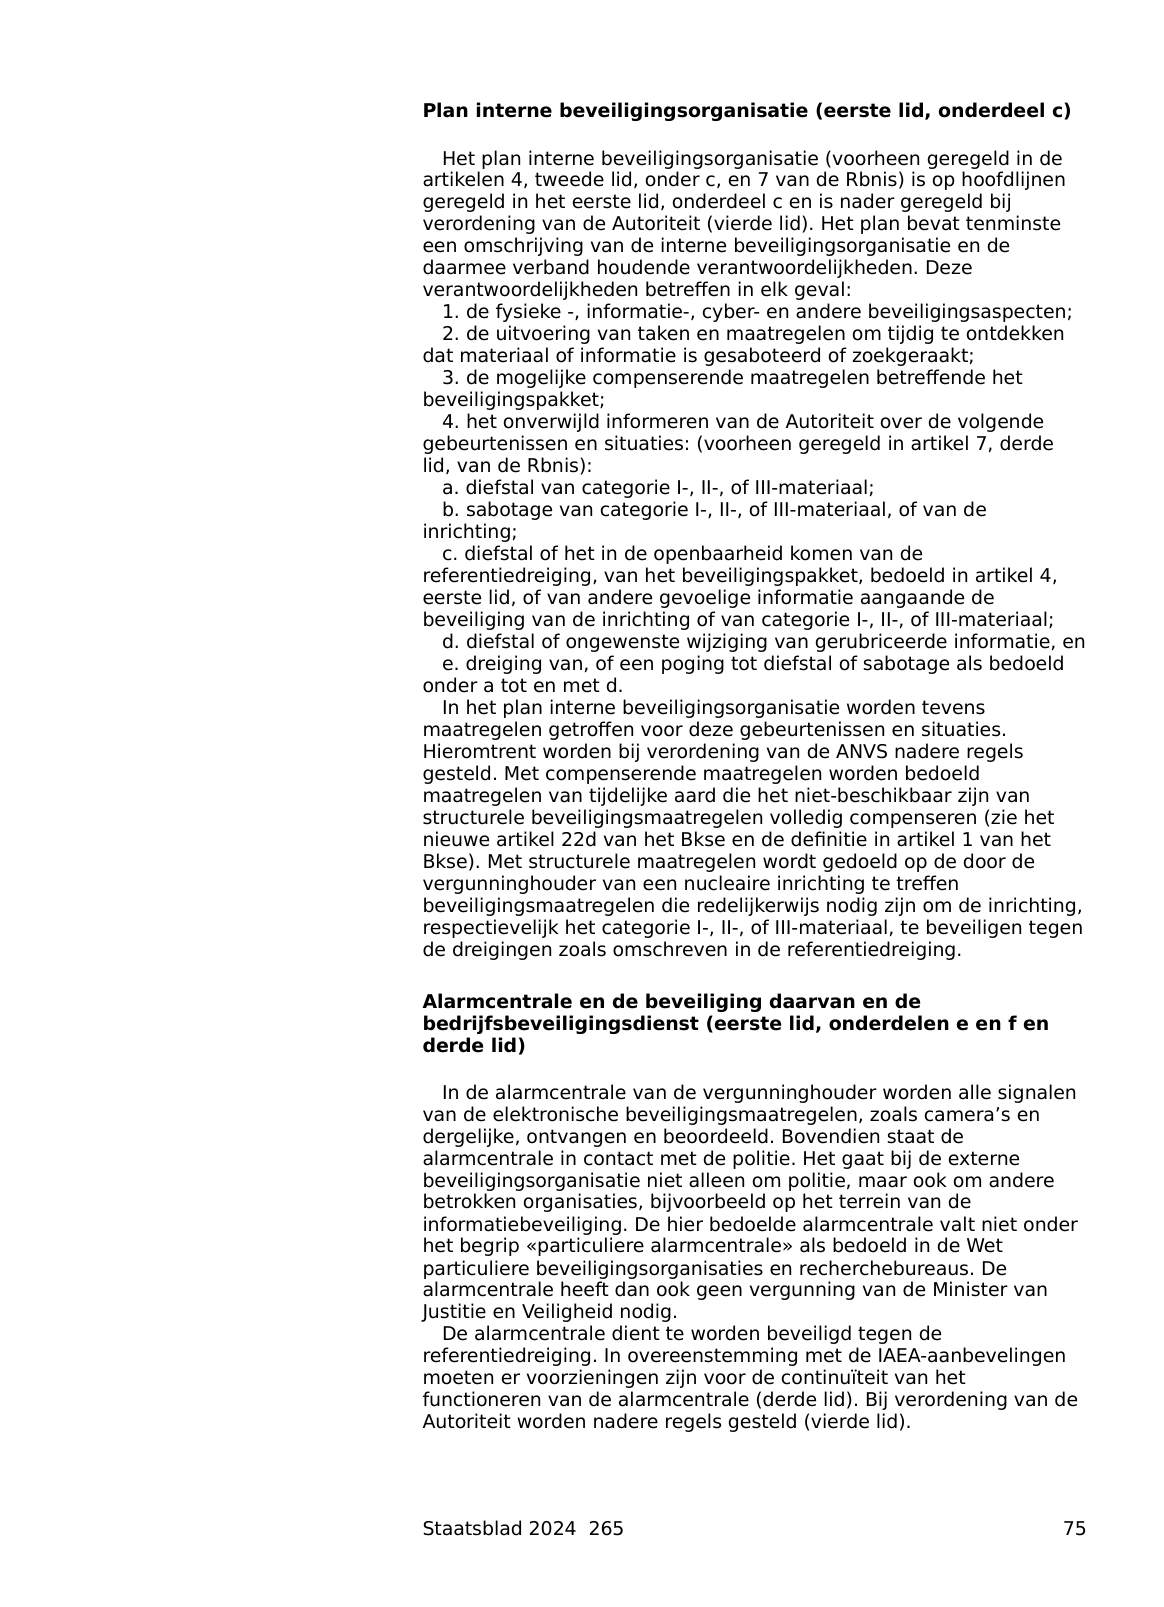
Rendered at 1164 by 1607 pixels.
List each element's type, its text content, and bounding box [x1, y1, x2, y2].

subtitle Alarmcentrale en de beveiliging daarvan en de bedrijfsbeveiligingsdienst (eerste lid, onderdelen e en f en derde lid) [422, 991, 1087, 1057]
text e. dreiging van, of een poging tot diefstal of sabotage als bedoeld onder a tot en met d. [422, 653, 1087, 697]
text 1. de fysieke -, informatie-, cyber- en andere beveiligingsaspecten; [422, 301, 1087, 323]
text 4. het onverwijld informeren van de Autoriteit over de volgende gebeurtenissen en situaties: (voorheen geregeld in artikel 7, derde lid, van de Rbnis): [422, 411, 1087, 477]
text Het plan interne beveiligingsorganisatie (voorheen geregeld in de artikelen 4, tweede lid, onder c, en 7 van de Rbnis) is op hoofdlijnen geregeld in het eerste lid, onderdeel c en is nader geregeld bij verordening van de Autoriteit (vierde lid). Het plan bevat tenminste een omschrijving van de interne beveiligingsorganisatie en de daarmee verband houdende verantwoordelijkheden. Deze verantwoordelijkheden betreffen in elk geval: [422, 147, 1087, 301]
text d. diefstal of ongewenste wijziging van gerubriceerde informatie, en [422, 631, 1087, 653]
subtitle Plan interne beveiligingsorganisatie (eerste lid, onderdeel c) [422, 100, 1087, 122]
text c. diefstal of het in de openbaarheid komen van de referentiedreiging, van het beveiligingspakket, bedoeld in artikel 4, eerste lid, of van andere gevoelige informatie aangaande de beveiliging van de inrichting of van categorie I-, II-, of III-materiaal; [422, 543, 1087, 631]
text De alarmcentrale dient te worden beveiligd tegen de referentiedreiging. In overeenstemming met de IAEA-aanbevelingen moeten er voorzieningen zijn voor de continuïteit van het functioneren van de alarmcentrale (derde lid). Bij verordening van de Autoriteit worden nadere regels gesteld (vierde lid). [422, 1323, 1087, 1433]
text b. sabotage van categorie I-, II-, of III-materiaal, of van de inrichting; [422, 499, 1087, 543]
text 3. de mogelijke compenserende maatregelen betreffende het beveiligingspakket; [422, 367, 1087, 411]
text In het plan interne beveiligingsorganisatie worden tevens maatregelen getroffen voor deze gebeurtenissen en situaties. Hieromtrent worden bij verordening van de ANVS nadere regels gesteld. Met compenserende maatregelen worden bedoeld maatregelen van tijdelijke aard die het niet-beschikbaar zijn van structurele beveiligingsmaatregelen volledig compenseren (zie het nieuwe artikel 22d van het Bkse en de definitie in artikel 1 van het Bkse). Met structurele maatregelen wordt gedoeld op de door de vergunninghouder van een nucleaire inrichting te treffen beveiligingsmaatregelen die redelijkerwijs nodig zijn om de inrichting, respectievelijk het categorie I-, II-, of III-materiaal, te beveiligen tegen de dreigingen zoals omschreven in de referentiedreiging. [422, 697, 1087, 961]
text In de alarmcentrale van de vergunninghouder worden alle signalen van de elektronische beveiligingsmaatregelen, zoals camera’s en dergelijke, ontvangen en beoordeeld. Bovendien staat de alarmcentrale in contact met de politie. Het gaat bij de externe beveiligingsorganisatie niet alleen om politie, maar ook om andere betrokken organisaties, bijvoorbeeld op het terrein van de informatiebeveiliging. De hier bedoelde alarmcentrale valt niet onder het begrip «particuliere alarmcentrale» als bedoeld in de Wet particuliere beveiligingsorganisaties en recherchebureaus. De alarmcentrale heeft dan ook geen vergunning van de Minister van Justitie en Veiligheid nodig. [422, 1082, 1087, 1323]
text a. diefstal van categorie I-, II-, of III-materiaal; [422, 477, 1087, 499]
text 2. de uitvoering van taken en maatregelen om tijdig te ontdekken dat materiaal of informatie is gesaboteerd of zoekgeraakt; [422, 323, 1087, 367]
